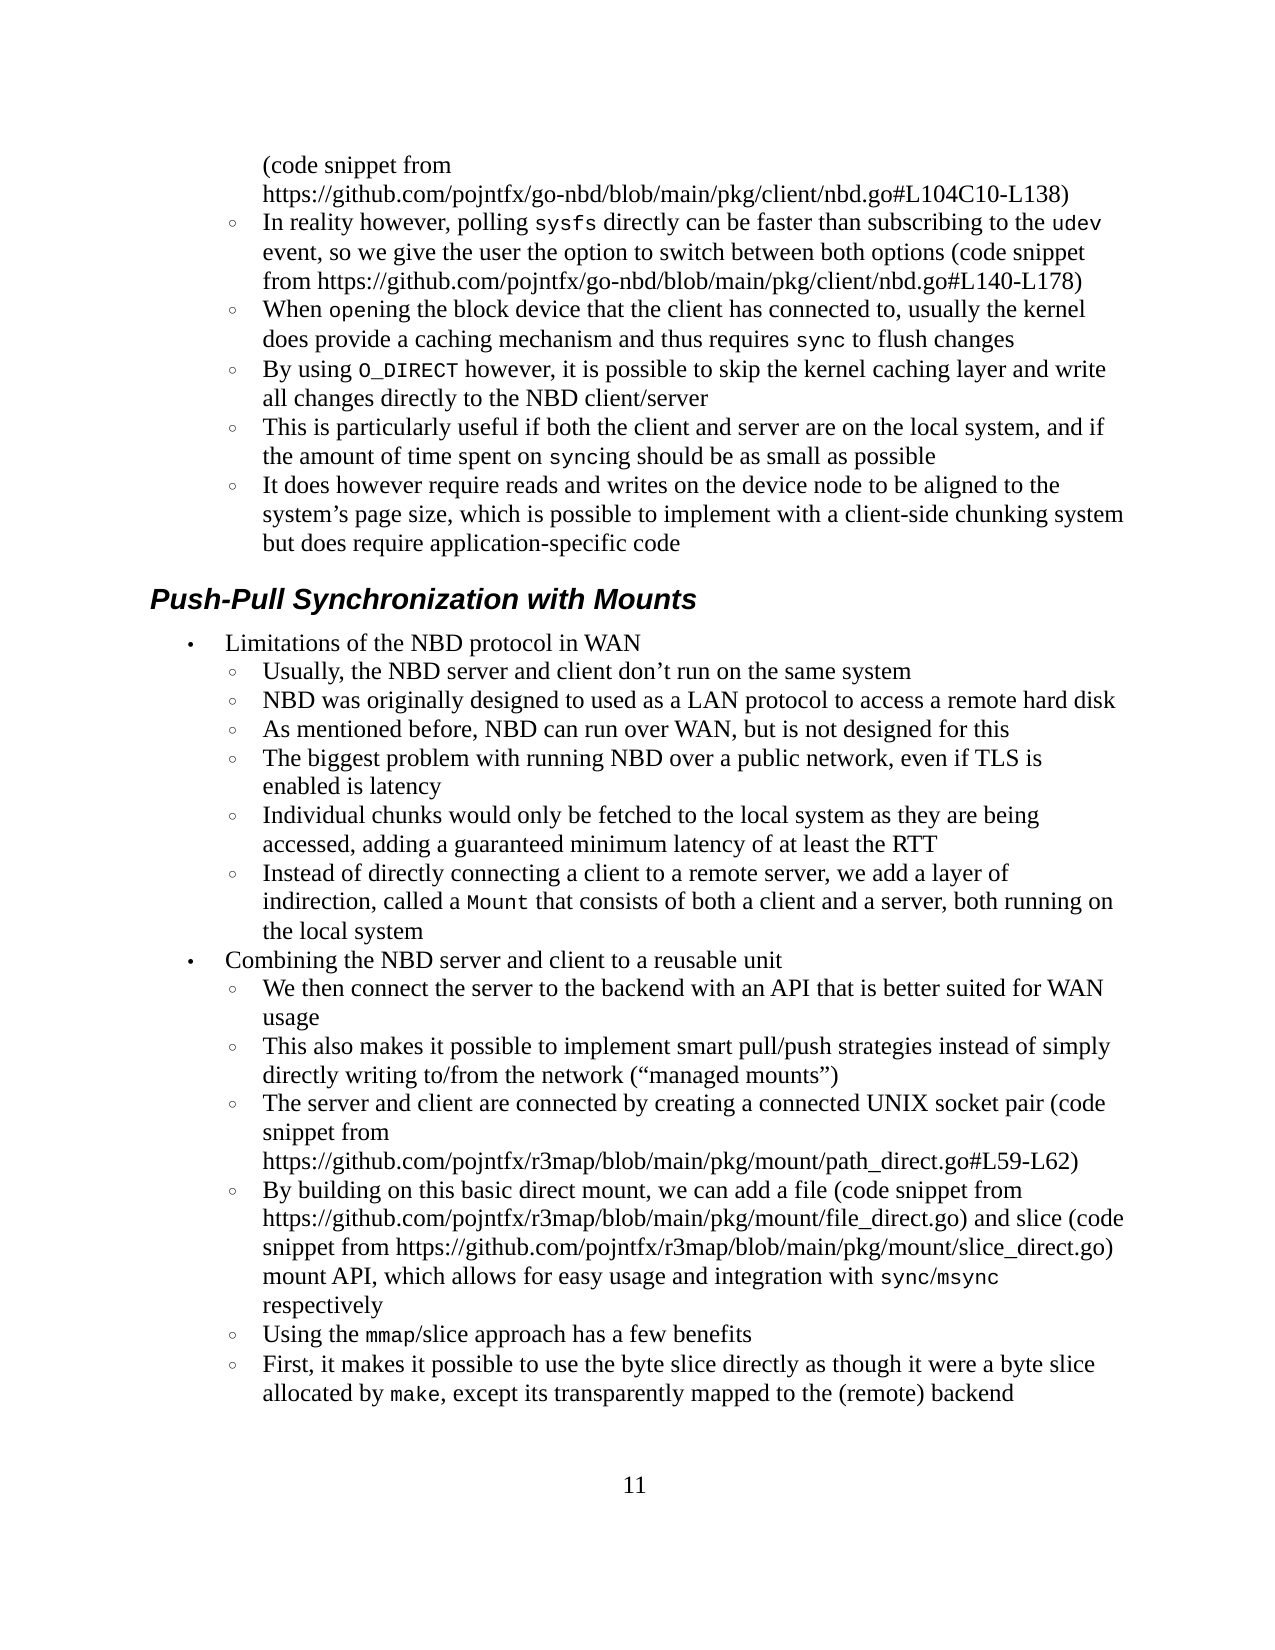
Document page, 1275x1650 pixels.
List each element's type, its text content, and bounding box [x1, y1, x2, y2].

list Individual chunks would only be fetched to the local system as they are being accessed, adding a guaranteed minimum latency of at least the RTT [225, 800, 1125, 858]
list By building on this basic direct mount, we can add a file (code snippet from https://github.com/pojntfx/r3map/blob/main/pkg/mount/file_direct.go) and slice (code snippet from https://github.com/pojntfx/r3map/blob/main/pkg/mount/slice_direct.go) mount API, which allows for easy usage and integration with sync/msync respectively [225, 1175, 1125, 1319]
list The server and client are connected by creating a connected UNIX socket pair (code snippet from https://github.com/pojntfx/r3map/blob/main/pkg/mount/path_direct.go#L59-L62) [225, 1088, 1125, 1175]
list Using the mmap/slice approach has a few benefits [225, 1319, 1125, 1349]
list Usually, the NBD server and client don’t run on the same system [225, 656, 1125, 685]
list (code snippet from https://github.com/pojntfx/go-nbd/blob/main/pkg/client/nbd.go#L104C10-L138) [225, 150, 1125, 207]
list By using O_DIRECT however, it is possible to skip the kernel caching layer and write all changes directly to the NBD client/server [225, 354, 1125, 412]
list When opening the block device that the client has connected to, usually the kernel does provide a caching mechanism and thus requires sync to flush changes [225, 294, 1125, 354]
subtitle Push-Pull Synchronization with Mounts [150, 582, 1125, 615]
list Instead of directly connecting a client to a remote server, we add a layer of indirection, called a Mount that consists of both a client and a server, both running on the local system [225, 858, 1125, 945]
list This also makes it possible to implement smart pull/push strategies instead of simply directly writing to/from the network (“managed mounts”) [225, 1031, 1125, 1088]
list NBD was originally designed to used as a LAN protocol to access a remote hard disk [225, 685, 1125, 714]
list First, it makes it possible to use the byte slice directly as though it were a byte slice allocated by make, except its transparently mapped to the (remote) backend [225, 1349, 1125, 1407]
list Limitations of the NBD protocol in WAN [187, 628, 1125, 656]
list In reality however, polling sysfs directly can be faster than subscribing to the udev event, so we give the user the option to switch between both options (code snippet from https://github.com/pojntfx/go-nbd/blob/main/pkg/client/nbd.go#L140-L178) [225, 207, 1125, 294]
list Combining the NBD server and client to a reusable unit [187, 945, 1125, 973]
list It does however require reads and writes on the device node to be aligned to the system’s page size, which is possible to implement with a client-side chunking system but does require application-specific code [225, 470, 1125, 557]
list The biggest problem with running NBD over a public network, even if TLS is enabled is latency [225, 743, 1125, 800]
list As mentioned before, NBD can run over WAN, but is not designed for this [225, 714, 1125, 743]
list This is particularly useful if both the client and server are on the local system, and if the amount of time spent on syncing should be as small as possible [225, 412, 1125, 470]
list We then connect the server to the backend with an API that is better suited for WAN usage [225, 973, 1125, 1031]
